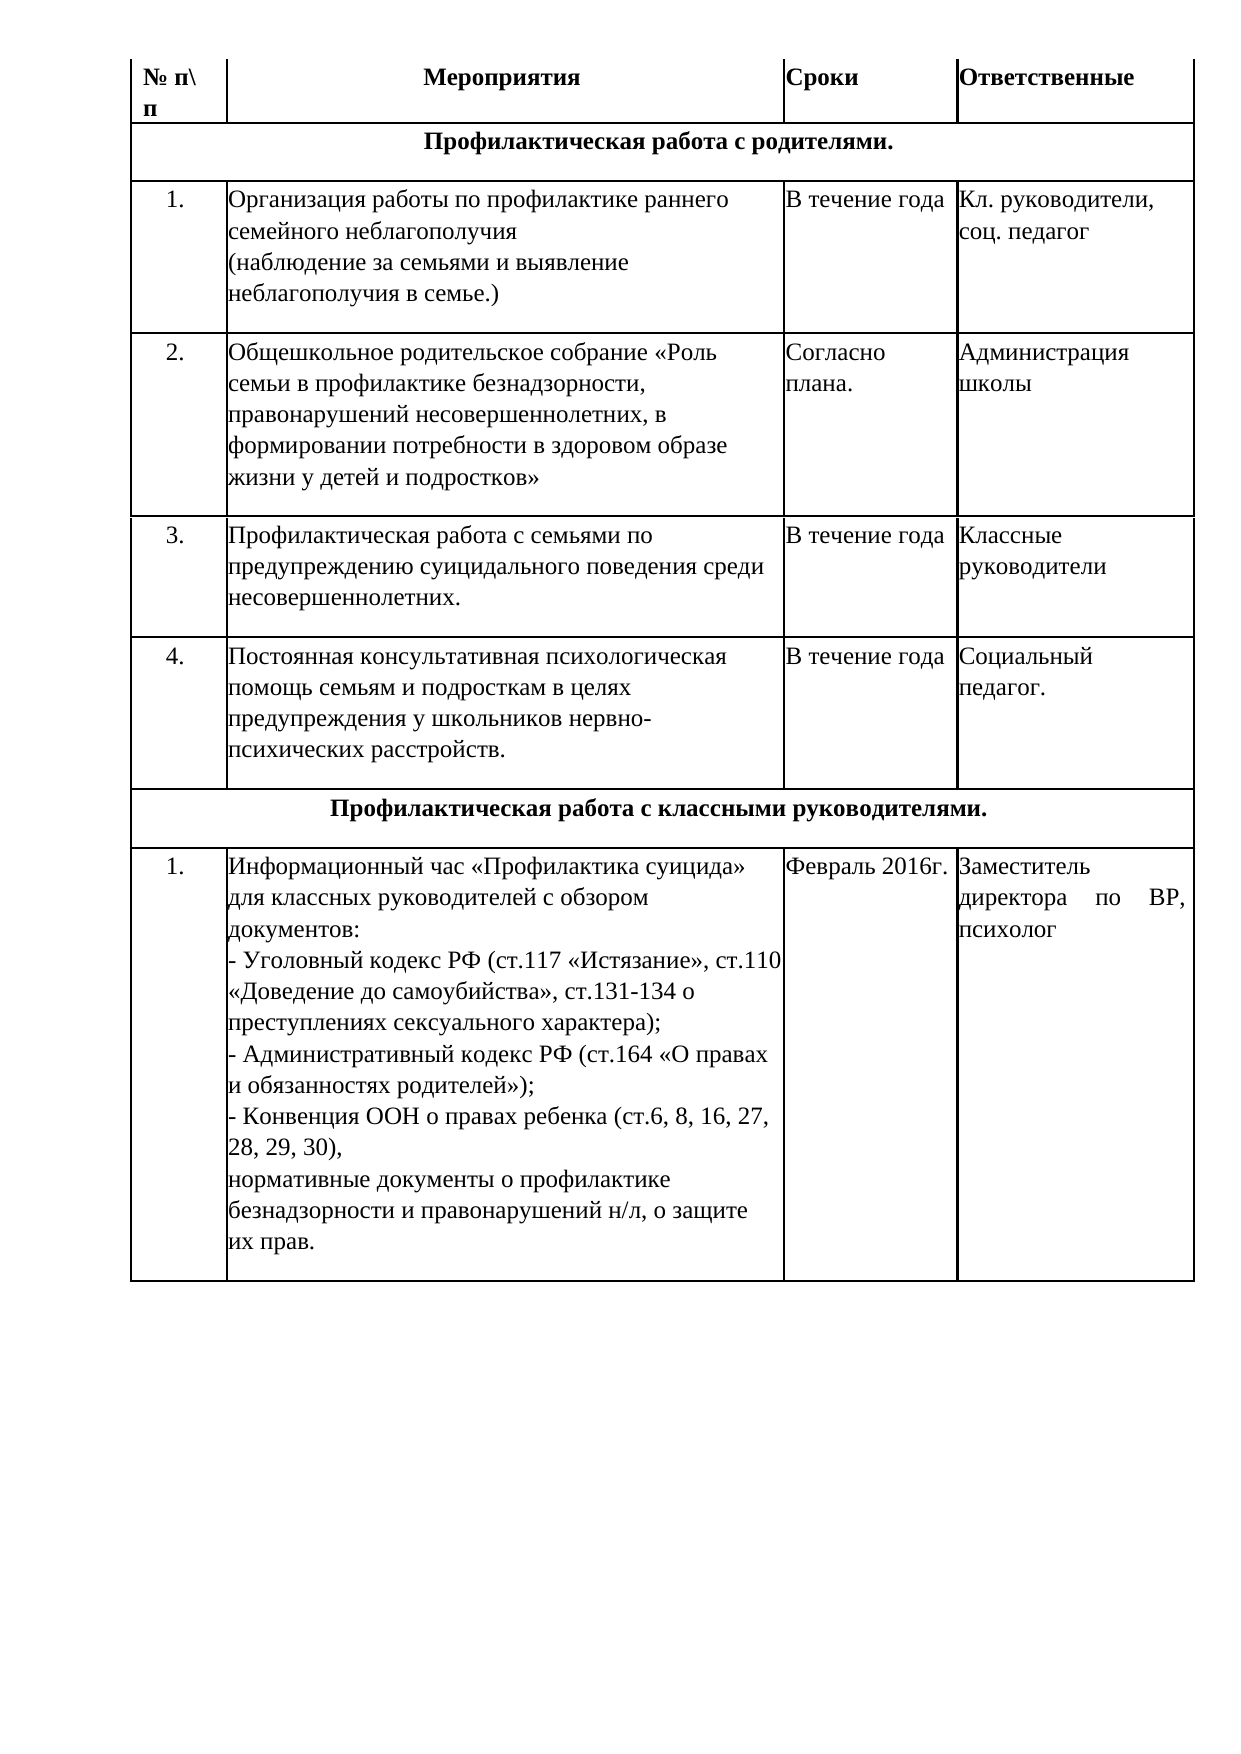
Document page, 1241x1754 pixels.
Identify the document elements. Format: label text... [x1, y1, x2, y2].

table_cell Профилактическая работа с семьями по предупреждению суицидального поведения среди несовершеннолетних. [228, 518, 783, 636]
table_cell Общешкольное родительское собрание «Роль семьи в профилактике безнадзорности, правонарушений несовершеннолетних, в формировании потребности в здоровом образе жизни у детей и подростков» [228, 334, 783, 515]
table_cell Кл. руководители, соц. педагог [959, 182, 1193, 332]
table_cell 3. [132, 518, 226, 636]
table_cell В течение года [785, 518, 956, 636]
table_cell 4. [132, 638, 226, 788]
table_cell Сроки [785, 59, 956, 122]
table_cell Социальный педагог. [959, 638, 1193, 788]
table_cell Заместитель директора по ВР, психолог [959, 849, 1193, 1280]
table_cell № п\п [132, 59, 226, 122]
table_cell Организация работы по профилактике раннего семейного неблагополучия (наблюдение за семьями и выявление неблагополучия в семье.) [228, 182, 783, 332]
table_cell 2. [132, 334, 226, 515]
table_cell Администрация школы [959, 334, 1193, 515]
table_cell Информационный час «Профилактика суицида» для классных руководителей с обзором документов: - Уголовный кодекс РФ (ст.117 «Истязание», ст.110 «Доведение до самоубийства», ст.131-134 о преступлениях сексуального характера); - Административный кодекс РФ (ст.164 «О правах и обязанностях родителей»); - Конвенция ООН о правах ребенка (ст.6, 8, 16, 27, 28, 29, 30), нормативные документы о профилактике безнадзорности и правонарушений н/л, о защите их прав. [228, 849, 783, 1280]
table_cell Февраль 2016г. [785, 849, 956, 1280]
table_cell В течение года [785, 182, 956, 332]
table_cell 1. [132, 849, 226, 1280]
table_cell Профилактическая работа с родителями. [132, 124, 1193, 180]
table_cell Мероприятия [228, 59, 783, 122]
table_cell В течение года [785, 638, 956, 788]
table_cell Профилактическая работа с классными руководителями. [132, 790, 1193, 847]
table_cell Ответственные [959, 59, 1193, 122]
table_cell Постоянная консультативная психологическая помощь семьям и подросткам в целях предупреждения у школьников нервно-психических расстройств. [228, 638, 783, 788]
table_cell Cогласно плана. [785, 334, 956, 515]
table_cell Классные руководители [959, 518, 1193, 636]
table_cell 1. [132, 182, 226, 332]
